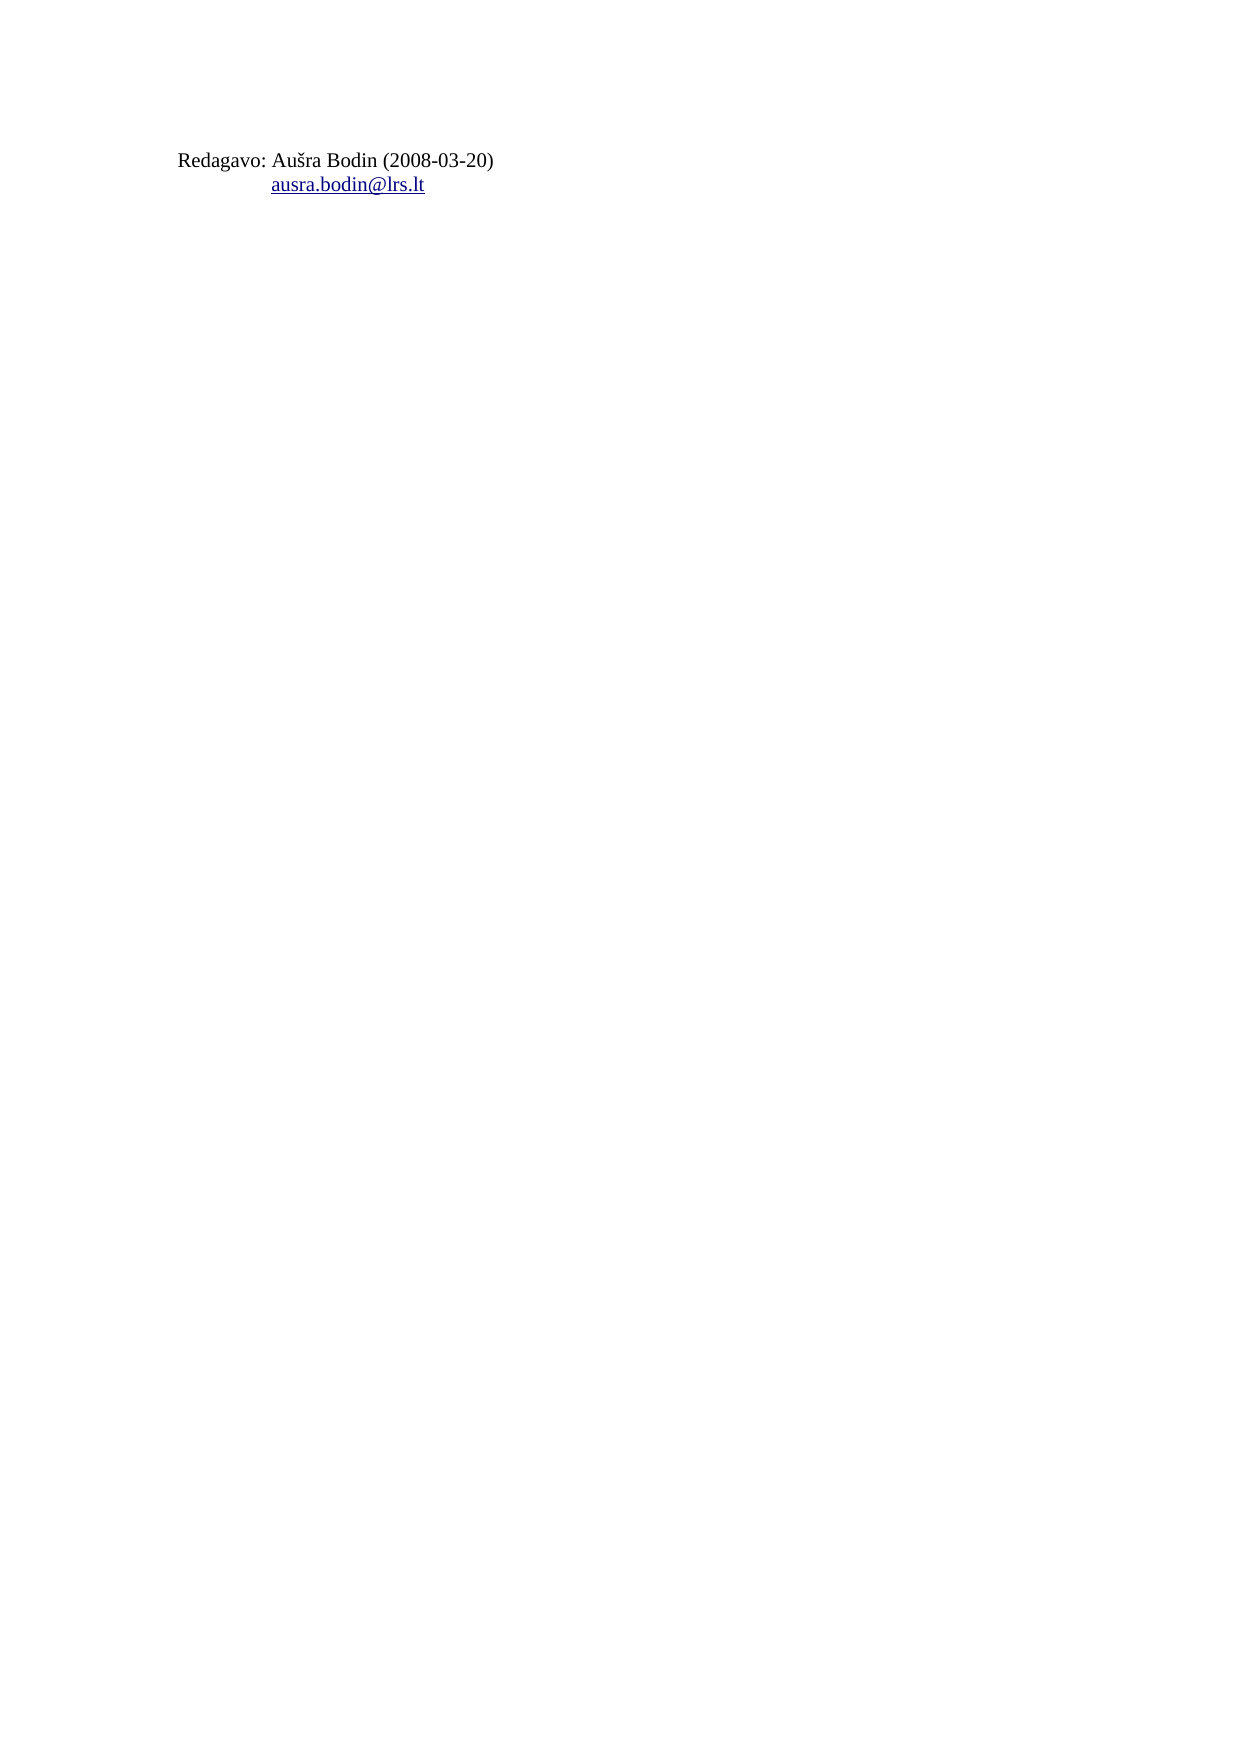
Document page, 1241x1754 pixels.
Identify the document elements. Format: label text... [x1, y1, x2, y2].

text ausra.bodin@lrs.lt [177, 172, 1122, 196]
text Redagavo: Aušra Bodin (2008-03-20) [177, 148, 1122, 172]
